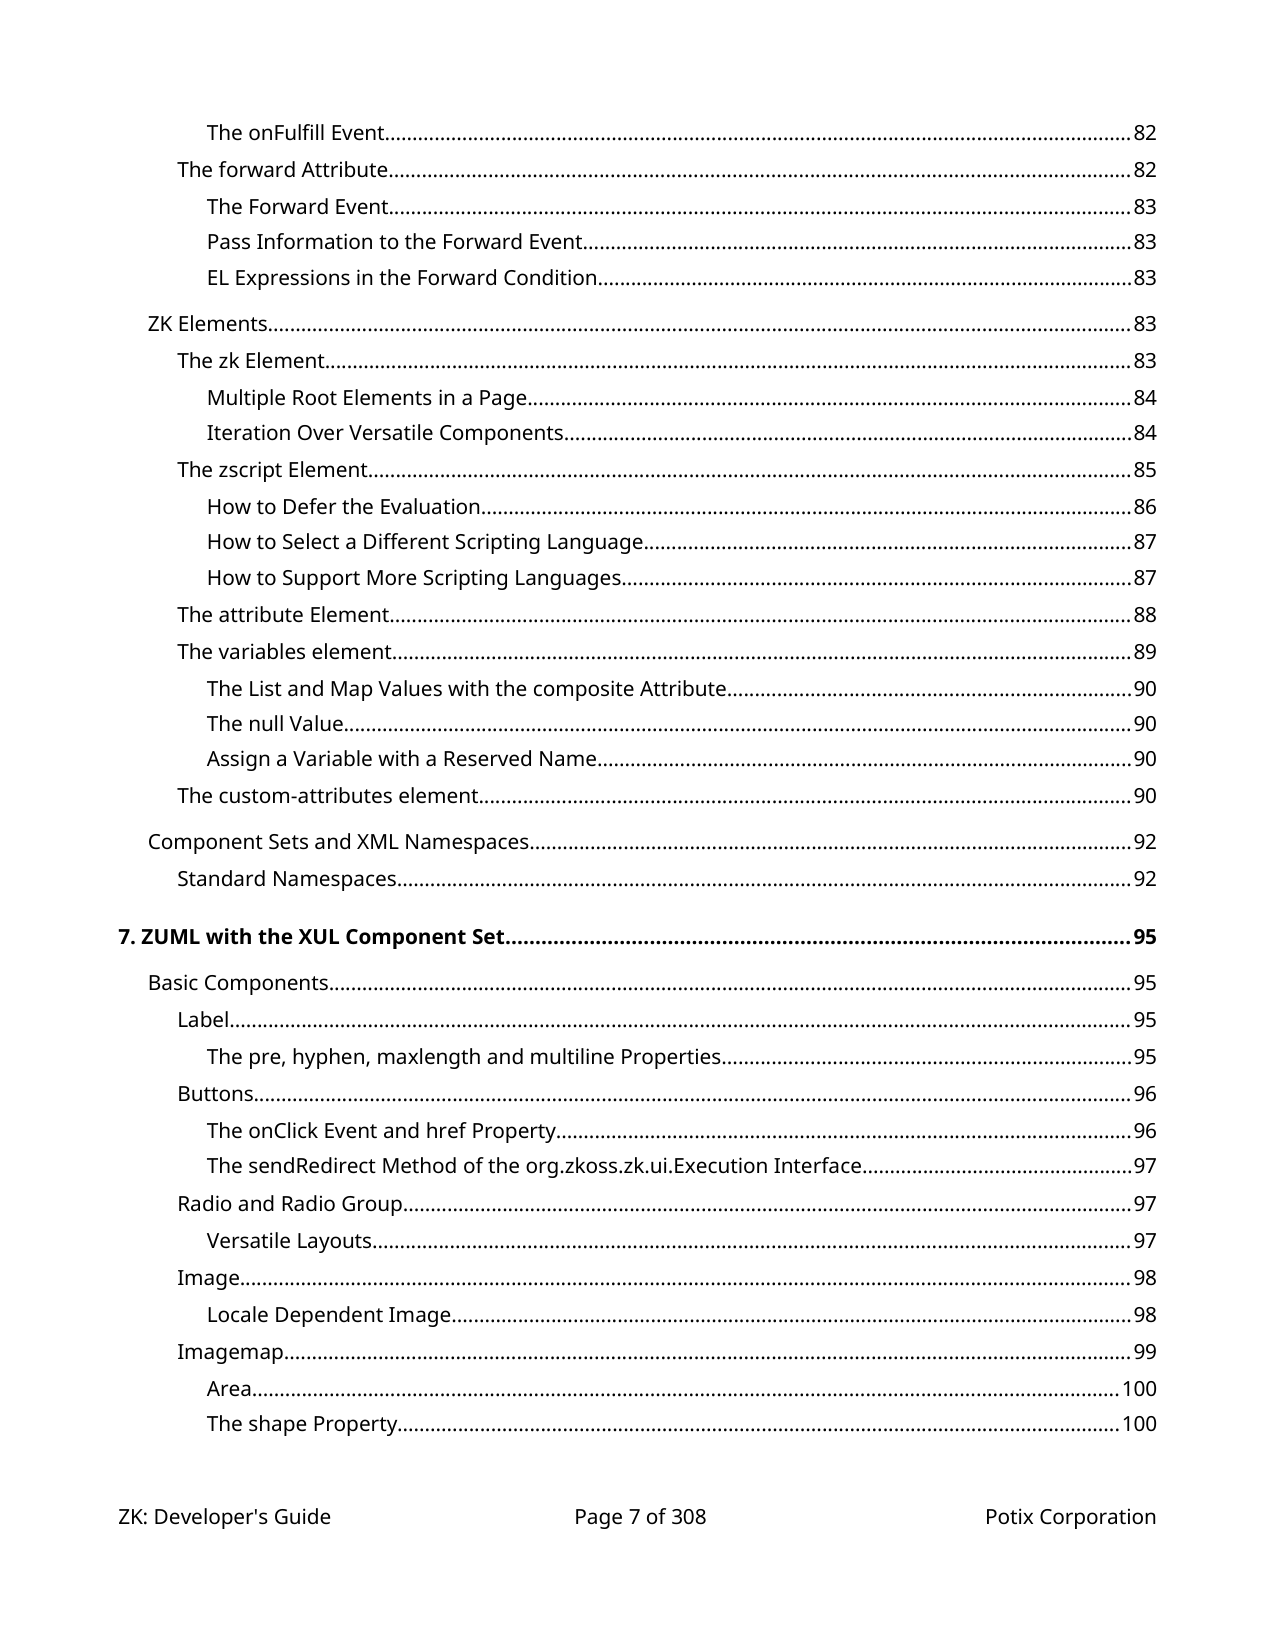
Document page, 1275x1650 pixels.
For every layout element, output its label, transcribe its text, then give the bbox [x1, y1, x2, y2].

text The attribute Element 88 [177, 600, 1157, 628]
text Component Sets and XML Namespaces 92 [148, 827, 1157, 856]
text How to Support More Scripting Languages 87 [207, 563, 1157, 591]
text The Forward Event 83 [207, 192, 1157, 221]
text How to Defer the Evaluation 86 [207, 492, 1157, 520]
text Area 100 [207, 1374, 1157, 1402]
text The null Value 90 [207, 709, 1157, 737]
text The variables element 89 [177, 637, 1157, 665]
text ZK Elements 83 [148, 309, 1157, 337]
text The onClick Event and href Property 96 [207, 1116, 1157, 1144]
text The zscript Element 85 [177, 455, 1157, 483]
text The List and Map Values with the composite Attribute 90 [207, 674, 1157, 702]
text Iteration Over Versatile Components 84 [207, 418, 1157, 446]
text Versatile Layouts 97 [207, 1226, 1157, 1254]
text Pass Information to the Forward Event 83 [207, 227, 1157, 256]
text Locale Dependent Image 98 [207, 1300, 1157, 1328]
text Radio and Radio Group 97 [177, 1189, 1157, 1217]
text The forward Attribute 82 [177, 155, 1157, 183]
text How to Select a Different Scripting Language 87 [207, 527, 1157, 556]
text Image 98 [177, 1263, 1157, 1291]
text The zk Element 83 [177, 346, 1157, 374]
text Multiple Root Elements in a Page 84 [207, 383, 1157, 411]
text The custom-attributes element 90 [177, 781, 1157, 809]
text Assign a Variable with a Reserved Name 90 [207, 744, 1157, 772]
text Imagemap 99 [177, 1337, 1157, 1365]
text The sendRedirect Method of the org.zkoss.zk.ui.Execution Interface 97 [207, 1152, 1157, 1180]
text Label 95 [177, 1005, 1157, 1033]
text Standard Namespaces 92 [177, 864, 1157, 893]
text The onFulfill Event 82 [207, 118, 1157, 146]
text The shape Property 100 [207, 1409, 1157, 1437]
text The pre, hyphen, maxlength and multiline Properties 95 [207, 1042, 1157, 1070]
text Buttons 96 [177, 1079, 1157, 1107]
text Basic Components 95 [148, 968, 1157, 996]
text EL Expressions in the Forward Condition 83 [207, 263, 1157, 291]
text 7. ZUML with the XUL Component Set 95 [118, 922, 1157, 950]
